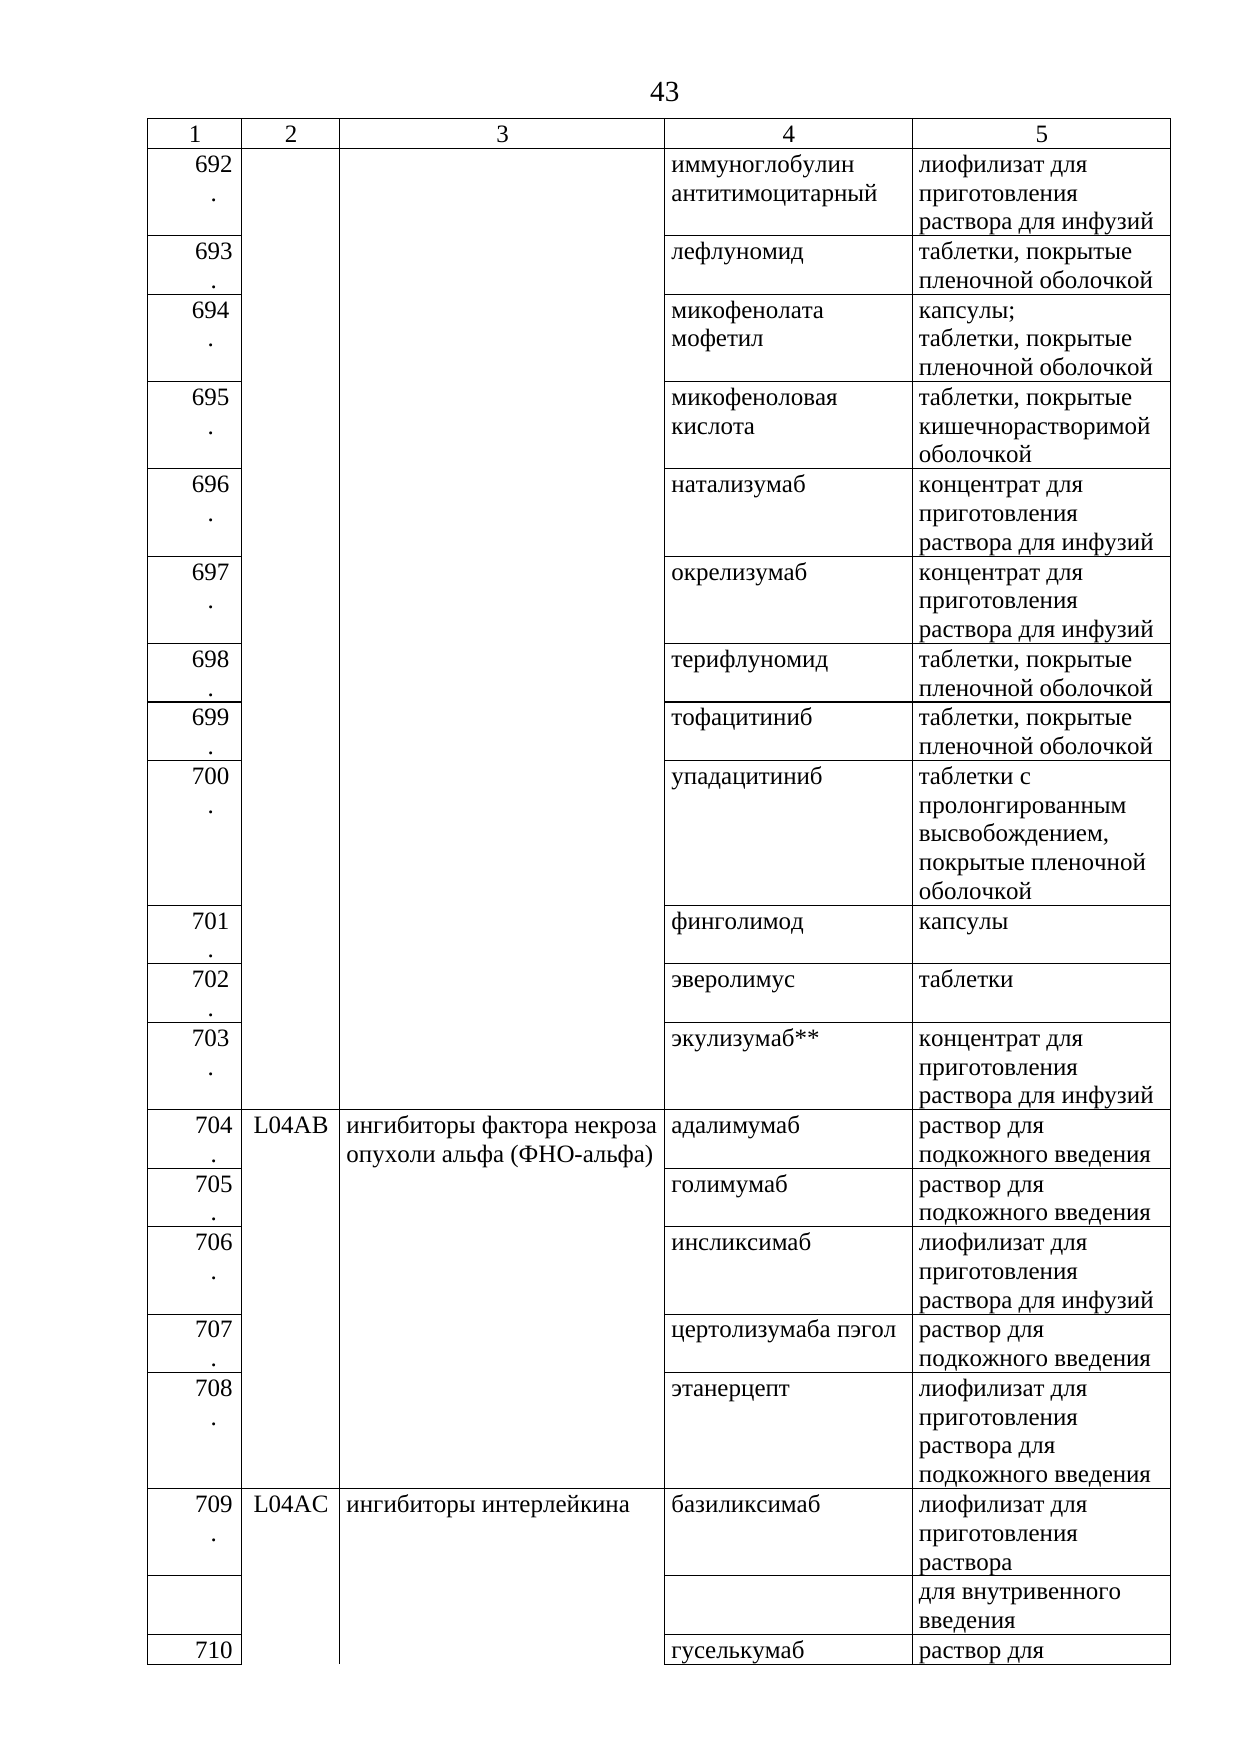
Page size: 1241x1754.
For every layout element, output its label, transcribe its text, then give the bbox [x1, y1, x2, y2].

table_cell [340, 381, 664, 468]
table_cell [340, 235, 664, 294]
table_cell [242, 643, 339, 701]
table_cell [148, 1023, 241, 1109]
table_cell [340, 1634, 664, 1664]
table_cell [148, 295, 241, 381]
table_cell [665, 1576, 912, 1634]
table_header 4 [665, 119, 912, 148]
table_cell ингибиторы фактора некроза опухоли альфа (ФНО-альфа) [340, 1110, 664, 1488]
table_cell [340, 149, 664, 235]
table_cell [148, 382, 241, 468]
table_cell раствор для [913, 1635, 1170, 1664]
table_cell [340, 963, 664, 1022]
table_cell [242, 963, 339, 1022]
table_cell цертолизумаба пэгол [665, 1315, 912, 1372]
table_cell лиофилизат для приготовления раствора [913, 1489, 1170, 1575]
table_cell базиликсимаб [665, 1489, 912, 1575]
table_cell раствор для подкожного введения [913, 1110, 1170, 1168]
table_cell [242, 1634, 339, 1664]
table_cell лиофилизат для приготовления раствора для инфузий [913, 1227, 1170, 1313]
table_cell [242, 235, 339, 294]
table_cell [148, 644, 241, 701]
table_cell [148, 557, 241, 643]
table_cell [148, 469, 241, 556]
table_cell [242, 468, 339, 556]
table_cell таблетки, покрытые пленочной оболочкой [913, 236, 1170, 294]
table_cell [340, 701, 664, 760]
table_cell [242, 1022, 339, 1109]
table_cell таблетки, покрытые пленочной оболочкой [913, 703, 1170, 760]
table_cell этанерцепт [665, 1373, 912, 1488]
table_cell [242, 556, 339, 643]
table_cell таблетки, покрытые пленочной оболочкой [913, 644, 1170, 701]
table_cell [148, 761, 241, 905]
table_cell [148, 1110, 241, 1168]
table_cell экулизумаб** [665, 1023, 912, 1109]
table_cell натализумаб [665, 469, 912, 556]
table_cell [148, 906, 241, 963]
table_cell L04AС [242, 1489, 339, 1575]
table_cell [242, 149, 339, 235]
table_cell [148, 703, 241, 760]
table_cell [340, 468, 664, 556]
table_cell упадацитиниб [665, 761, 912, 905]
table_cell капсулы; таблетки, покрытые пленочной оболочкой [913, 295, 1170, 381]
table_cell [242, 381, 339, 468]
table_cell иммуноглобулин антитимоцитарный [665, 149, 912, 235]
table_cell [148, 1227, 241, 1313]
table_cell для внутривенного введения [913, 1576, 1170, 1634]
table_cell [340, 1022, 664, 1109]
table_cell [148, 1373, 241, 1488]
table_cell [148, 1635, 241, 1664]
table_header 2 [242, 119, 339, 148]
table_cell капсулы [913, 906, 1170, 963]
table_cell гуселькумаб [665, 1635, 912, 1664]
table_cell инсликсимаб [665, 1227, 912, 1313]
table_cell [242, 294, 339, 381]
table_cell [242, 701, 339, 760]
table_cell концентрат для приготовления раствора для инфузий [913, 1023, 1170, 1109]
table_cell финголимод [665, 906, 912, 963]
table_header 3 [340, 119, 664, 148]
table_cell [340, 905, 664, 963]
table_cell [148, 149, 241, 235]
table_cell [148, 236, 241, 294]
table_cell [148, 1576, 241, 1634]
table_cell тофацитиниб [665, 703, 912, 760]
table_cell [340, 556, 664, 643]
table_cell окрелизумаб [665, 557, 912, 643]
table_cell терифлуномид [665, 644, 912, 701]
table_cell [242, 1575, 339, 1634]
table_cell раствор для подкожного введения [913, 1315, 1170, 1372]
table_cell [242, 905, 339, 963]
table_cell [340, 294, 664, 381]
table_cell [340, 643, 664, 701]
table_cell ингибиторы интерлейкина [340, 1489, 664, 1575]
table_cell раствор для подкожного введения [913, 1169, 1170, 1226]
table_cell L04AB [242, 1110, 339, 1488]
table_cell концентрат для приготовления раствора для инфузий [913, 469, 1170, 556]
table_cell [148, 1169, 241, 1226]
table_cell лиофилизат для приготовления раствора для инфузий [913, 149, 1170, 235]
table_cell голимумаб [665, 1169, 912, 1226]
table_cell [242, 760, 339, 905]
table_cell лиофилизат для приготовления раствора для подкожного введения [913, 1373, 1170, 1488]
table_cell [340, 1575, 664, 1634]
table_cell эверолимус [665, 964, 912, 1022]
table_cell [148, 1489, 241, 1575]
table_cell таблетки с пролонгированным высвобождением, покрытые пленочной оболочкой [913, 761, 1170, 905]
table_cell микофенолата мофетил [665, 295, 912, 381]
table_cell микофеноловая кислота [665, 382, 912, 468]
table_cell [148, 964, 241, 1022]
table_header 1 [148, 119, 241, 148]
table_cell концентрат для приготовления раствора для инфузий [913, 557, 1170, 643]
table_cell [340, 760, 664, 905]
table_header 5 [913, 119, 1170, 148]
table_cell адалимумаб [665, 1110, 912, 1168]
table_cell таблетки [913, 964, 1170, 1022]
table_cell таблетки, покрытые кишечнорастворимой оболочкой [913, 382, 1170, 468]
table_cell [148, 1315, 241, 1372]
table_cell лефлуномид [665, 236, 912, 294]
